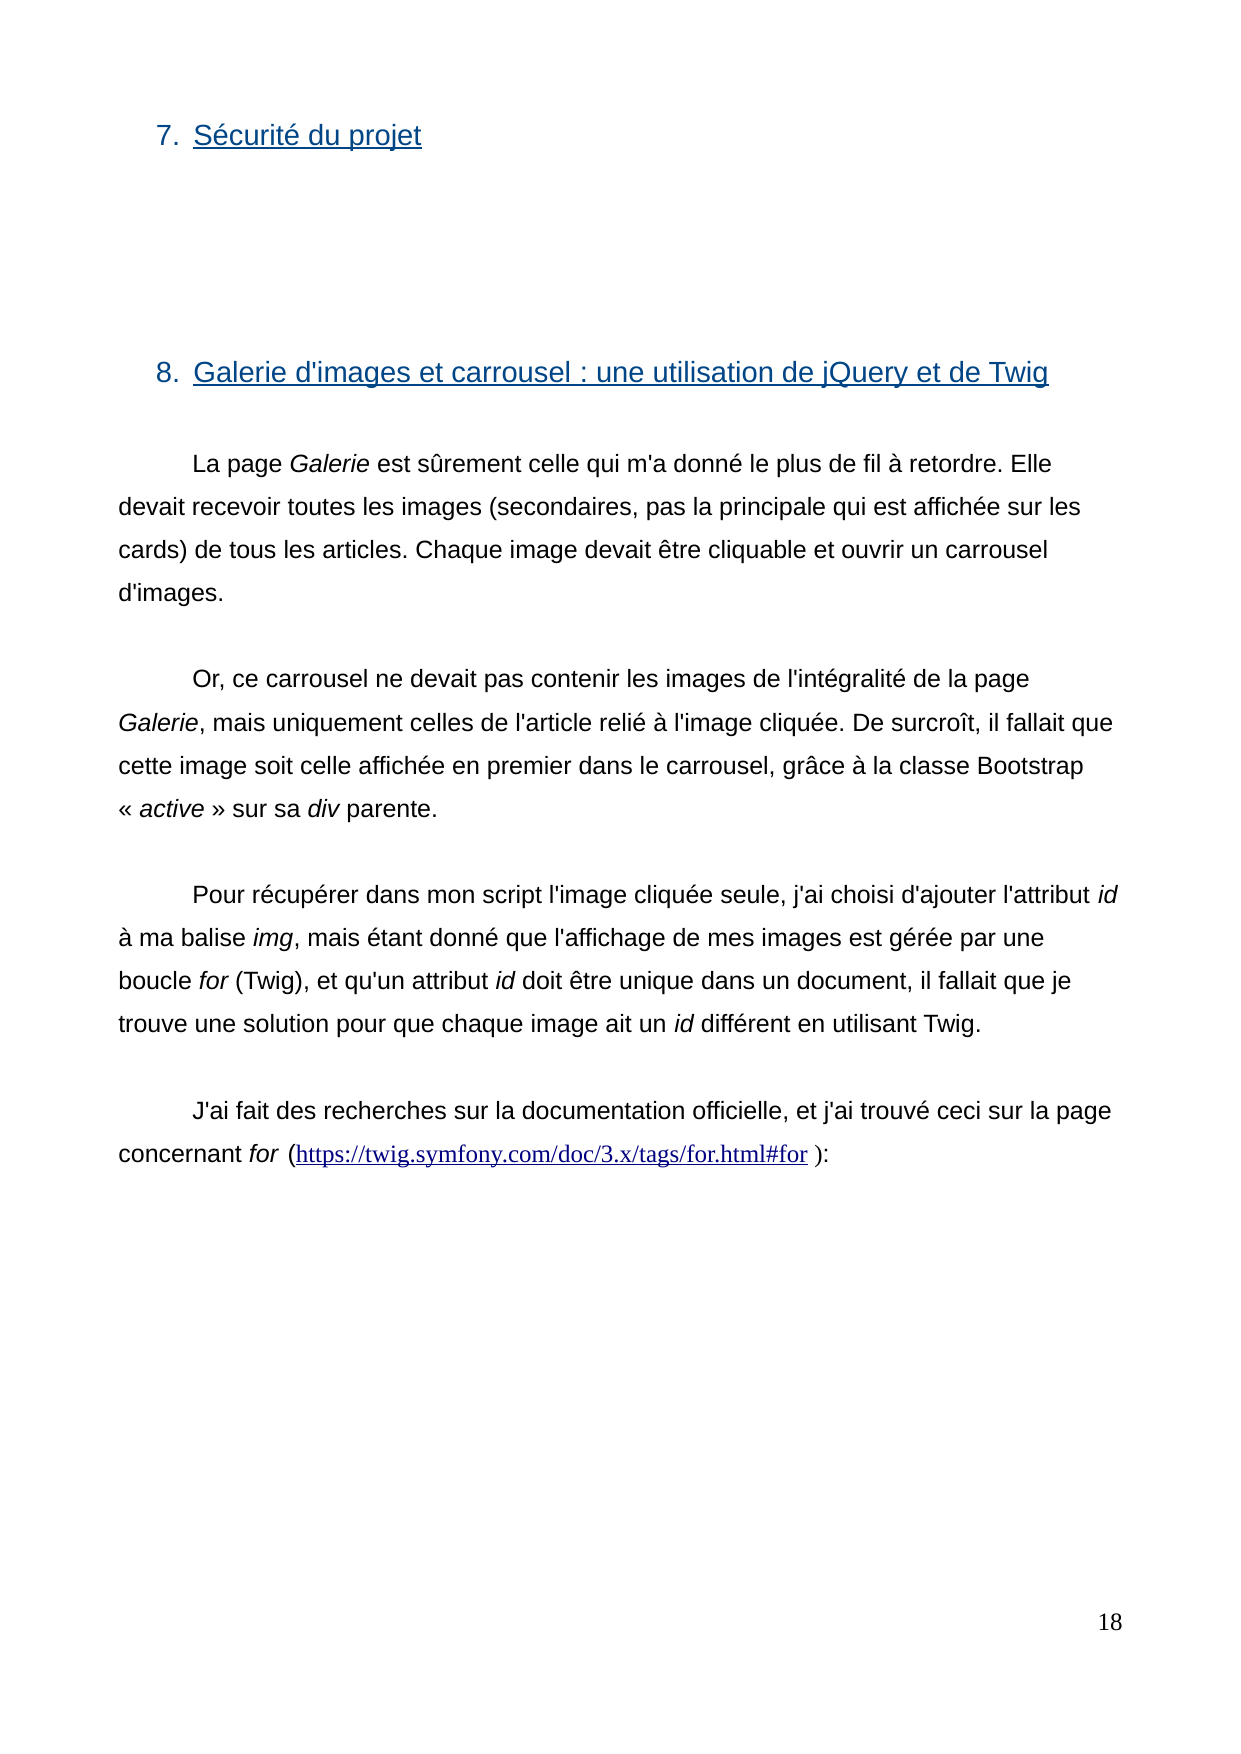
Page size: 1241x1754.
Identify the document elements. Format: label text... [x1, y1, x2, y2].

text J'ai fait des recherches sur la documentation officielle, et j'ai trouvé ceci sur la page concernant for (https://twig.symfony.com/doc/3.x/tags/for.html#for ): [118, 1096, 1122, 1168]
text Pour récupérer dans mon script l'image cliquée seule, j'ai choisi d'ajouter l'attribut id à ma balise img, mais étant donné que l'affichage de mes images est gérée par une boucle for (Twig), et qu'un attribut id doit être unique dans un document, il fallait que je trouve une solution pour que chaque image ait un id différent en utilisant Twig. [118, 880, 1122, 1038]
text Or, ce carrousel ne devait pas contenir les images de l'intégralité de la page Galerie, mais uniquement celles de l'article relié à l'image cliquée. De surcroît, il fallait que cette image soit celle affichée en premier dans le carrousel, grâce à la classe Bootstrap « active » sur sa div parente. [118, 664, 1122, 822]
list Sécurité du projet [156, 118, 1122, 152]
text La page Galerie est sûrement celle qui m'a donné le plus de fil à retordre. Elle devait recevoir toutes les images (secondaires, pas la principale qui est affichée sur les cards) de tous les articles. Chaque image devait être cliquable et ouvrir un carrousel d'images. [118, 449, 1122, 607]
list Galerie d'images et carrousel : une utilisation de jQuery et de Twig [156, 355, 1122, 389]
